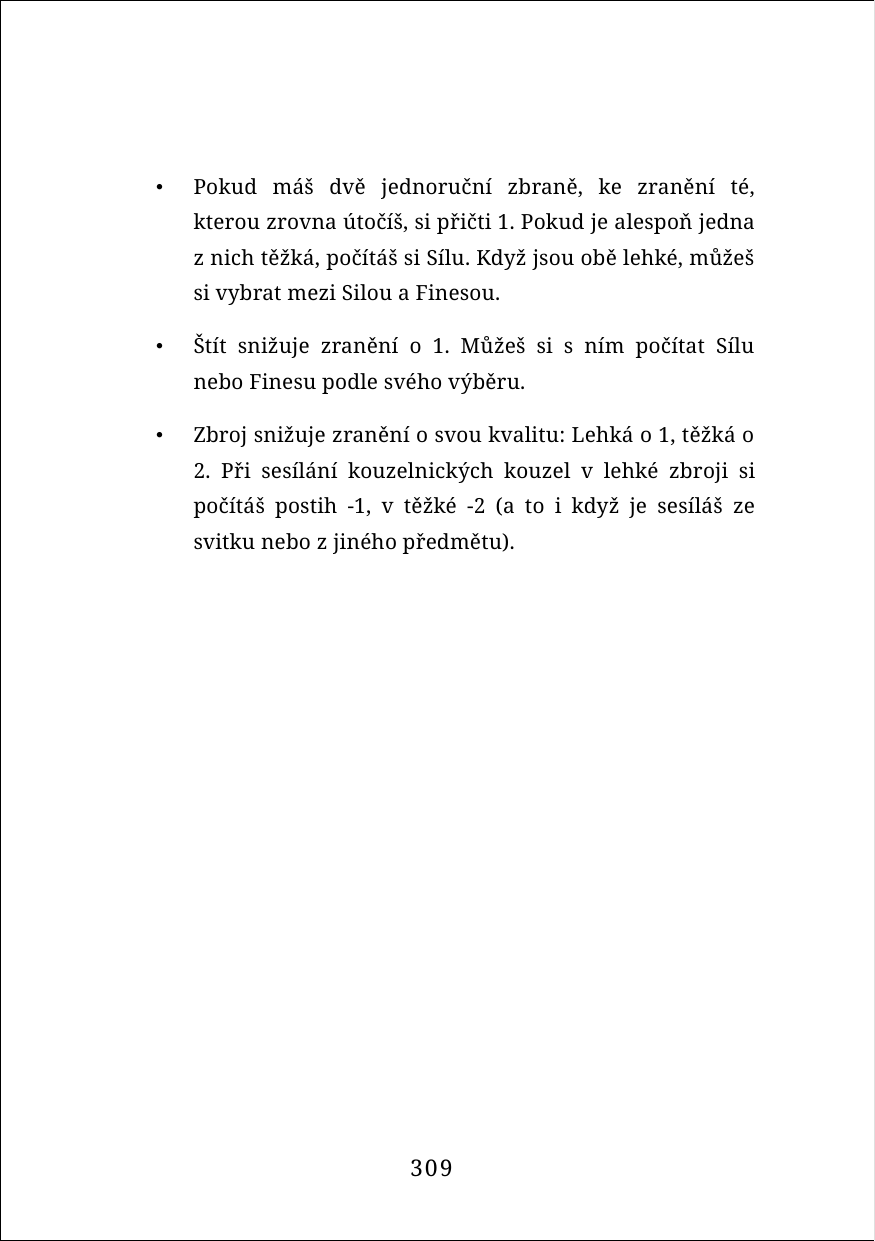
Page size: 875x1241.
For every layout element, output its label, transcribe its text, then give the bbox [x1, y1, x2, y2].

list Štít snižuje zranění o 1. Můžeš si s ním počítat Sílu nebo Finesu podle svého výběru. [156, 332, 756, 396]
list Zbroj snižuje zranění o svou kvalitu: Lehká o 1, těžká o 2. Při sesílání kouzelnických kouzel v lehké zbroji si počítáš postih -1, v těžké -2 (a to i když je sesíláš ze svitku nebo z jiného předmětu). [156, 420, 756, 555]
list Pokud máš dvě jednoruční zbraně, ke zranění té, kterou zrovna útočíš, si přičti 1. Pokud je alespoň jedna z nich těžká, počítáš si Sílu. Když jsou obě lehké, můžeš si vybrat mezi Silou a Finesou. [156, 172, 756, 307]
